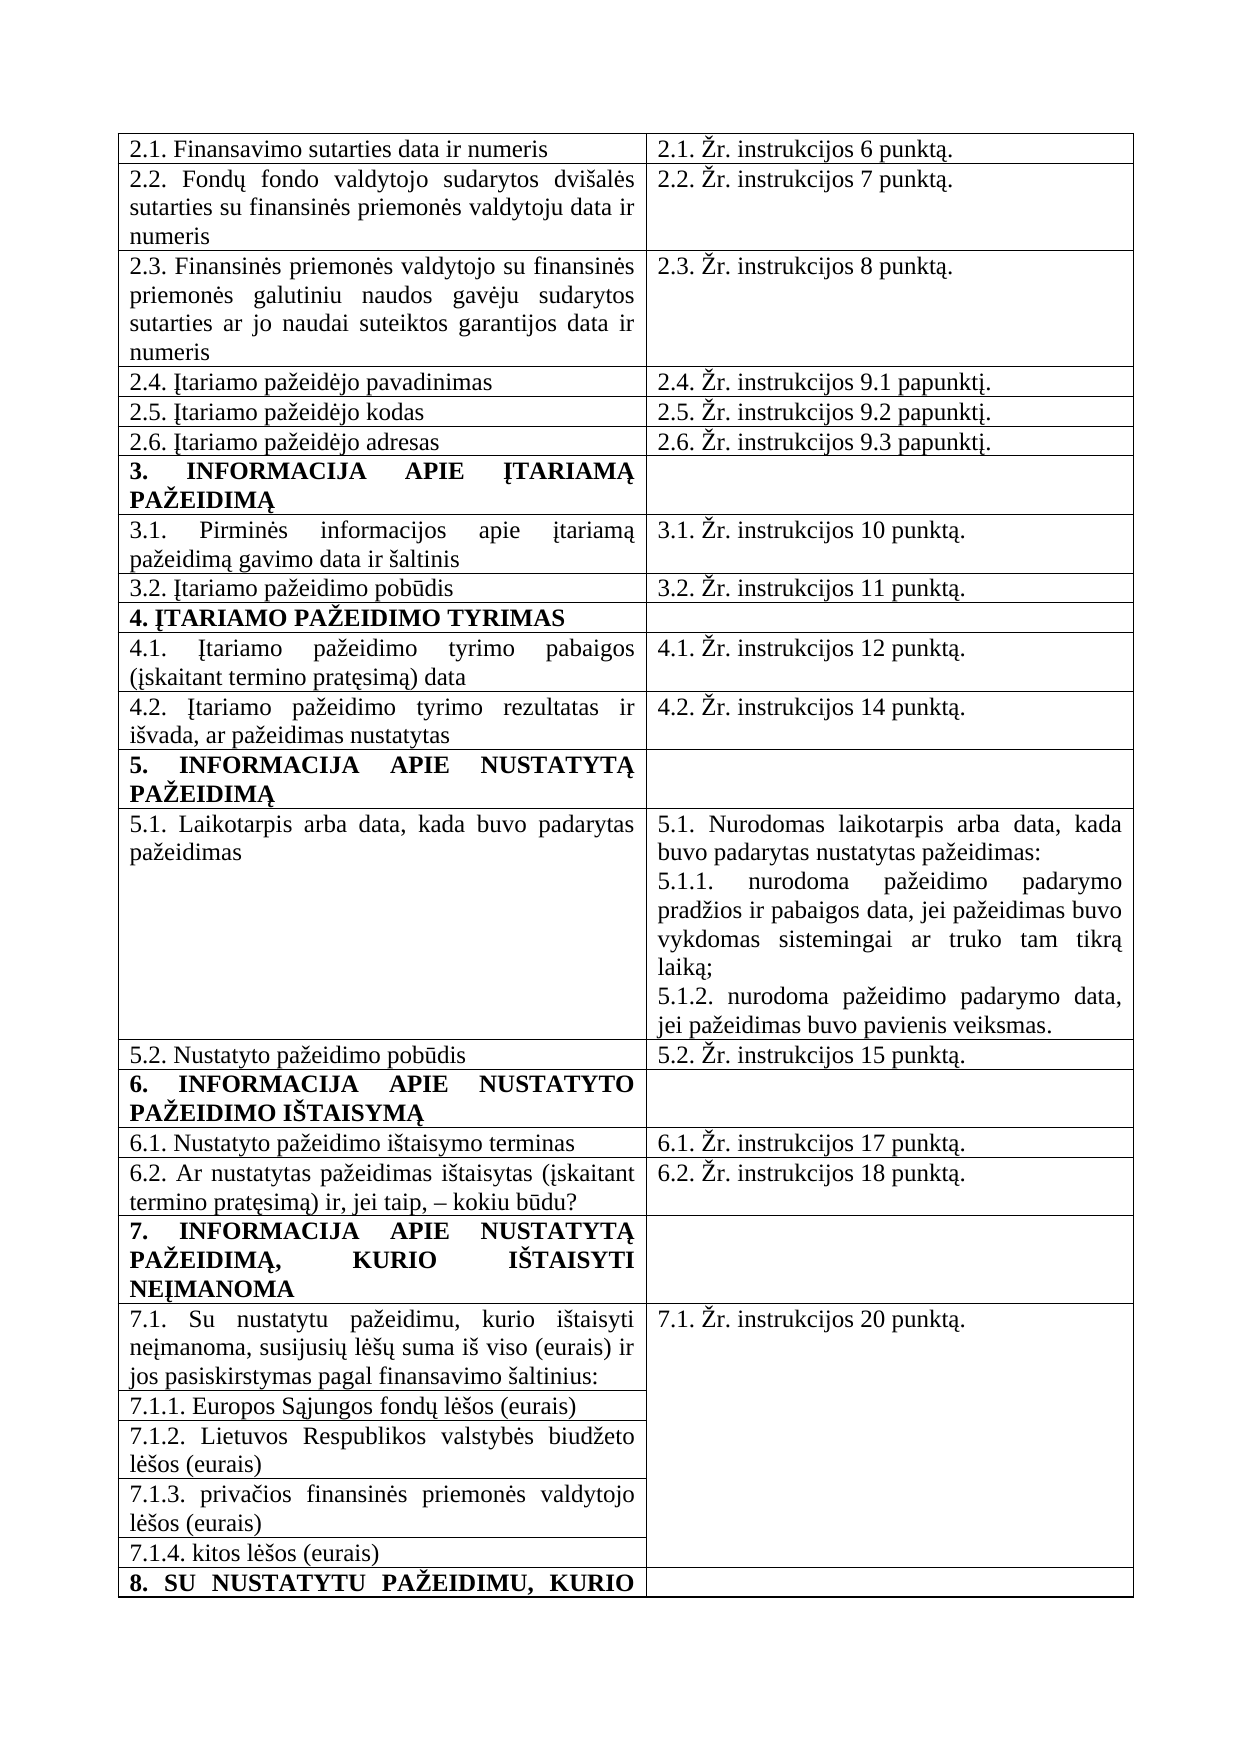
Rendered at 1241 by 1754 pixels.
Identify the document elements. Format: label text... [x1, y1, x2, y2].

table_cell 4.2. Įtariamo pažeidimo tyrimo rezultatas ir išvada, ar pažeidimas nustatytas [119, 692, 646, 749]
table_cell 2.1. Finansavimo sutarties data ir numeris [119, 134, 646, 163]
table_cell 7.1.4. kitos lėšos (eurais) [119, 1538, 646, 1567]
table_cell 3.2. Įtariamo pažeidimo pobūdis [119, 574, 646, 602]
table_cell 6.1. Žr. instrukcijos 17 punktą. [647, 1128, 1133, 1157]
table_cell [647, 603, 1133, 632]
table_cell 6. INFORMACIJA APIE NUSTATYTO PAŽEIDIMO IŠTAISYMĄ [119, 1070, 646, 1127]
table_cell 4.1. Įtariamo pažeidimo tyrimo pabaigos (įskaitant termino pratęsimą) data [119, 633, 646, 691]
table_cell 2.2. Fondų fondo valdytojo sudarytos dvišalės sutarties su finansinės priemonės valdytoju data ir numeris [119, 164, 646, 250]
table_cell 6.2. Žr. instrukcijos 18 punktą. [647, 1158, 1133, 1215]
table_cell [647, 750, 1133, 808]
table_cell 7. INFORMACIJA APIE NUSTATYTĄ PAŽEIDIMĄ, KURIO IŠTAISYTI NEĮMANOMA [119, 1216, 646, 1303]
table_cell 7.1. Žr. instrukcijos 20 punktą. [647, 1304, 1133, 1567]
table_cell 4.2. Žr. instrukcijos 14 punktą. [647, 692, 1133, 749]
table_cell 2.3. Finansinės priemonės valdytojo su finansinės priemonės galutiniu naudos gavėju sudarytos sutarties ar jo naudai suteiktos garantijos data ir numeris [119, 251, 646, 366]
table_cell 7.1.1. Europos Sąjungos fondų lėšos (eurais) [119, 1391, 646, 1420]
table_cell 2.5. Žr. instrukcijos 9.2 papunktį. [647, 397, 1133, 426]
table_cell 7.1. Su nustatytu pažeidimu, kurio ištaisyti neįmanoma, susijusių lėšų suma iš viso (eurais) ir jos pasiskirstymas pagal finansavimo šaltinius: [119, 1304, 646, 1390]
table_cell 5. INFORMACIJA APIE NUSTATYTĄ PAŽEIDIMĄ [119, 750, 646, 808]
table_cell 3.2. Žr. instrukcijos 11 punktą. [647, 574, 1133, 602]
table_cell 2.5. Įtariamo pažeidėjo kodas [119, 397, 646, 426]
table_cell 2.1. Žr. instrukcijos 6 punktą. [647, 134, 1133, 163]
table_cell [647, 1070, 1133, 1127]
table_cell 2.6. Įtariamo pažeidėjo adresas [119, 427, 646, 455]
table_cell 3.1. Žr. instrukcijos 10 punktą. [647, 515, 1133, 572]
table_cell 4.1. Žr. instrukcijos 12 punktą. [647, 633, 1133, 691]
table_cell 5.2. Nustatyto pažeidimo pobūdis [119, 1040, 646, 1068]
table_cell [647, 456, 1133, 514]
table_cell 2.4. Žr. instrukcijos 9.1 papunktį. [647, 367, 1133, 396]
table_cell 5.1. Laikotarpis arba data, kada buvo padarytas pažeidimas [119, 809, 646, 1039]
table_cell 8. SU NUSTATYTU PAŽEIDIMU, KURIO [119, 1568, 646, 1596]
table_cell 7.1.3. privačios finansinės priemonės valdytojo lėšos (eurais) [119, 1479, 646, 1537]
table_cell [647, 1568, 1133, 1596]
table_cell 2.4. Įtariamo pažeidėjo pavadinimas [119, 367, 646, 396]
table_cell [647, 1216, 1133, 1303]
table_cell 6.2. Ar nustatytas pažeidimas ištaisytas (įskaitant termino pratęsimą) ir, jei taip, – kokiu būdu? [119, 1158, 646, 1215]
table_cell 2.3. Žr. instrukcijos 8 punktą. [647, 251, 1133, 366]
table_cell 6.1. Nustatyto pažeidimo ištaisymo terminas [119, 1128, 646, 1157]
table_cell 5.2. Žr. instrukcijos 15 punktą. [647, 1040, 1133, 1068]
table_cell 5.1. Nurodomas laikotarpis arba data, kada buvo padarytas nustatytas pažeidimas: 5.1.1. nurodoma pažeidimo padarymo pradžios ir pabaigos data, jei pažeidimas buvo vykdomas sistemingai ar truko tam tikrą laiką; 5.1.2. nurodoma pažeidimo padarymo data, jei pažeidimas buvo pavienis veiksmas. [647, 809, 1133, 1039]
table_cell 3. INFORMACIJA APIE ĮTARIAMĄ PAŽEIDIMĄ [119, 456, 646, 514]
table_cell 2.6. Žr. instrukcijos 9.3 papunktį. [647, 427, 1133, 455]
table_cell 7.1.2. Lietuvos Respublikos valstybės biudžeto lėšos (eurais) [119, 1421, 646, 1478]
table_cell 3.1. Pirminės informacijos apie įtariamą pažeidimą gavimo data ir šaltinis [119, 515, 646, 572]
table_cell 4. ĮTARIAMO PAŽEIDIMO TYRIMAS [119, 603, 646, 632]
table_cell 2.2. Žr. instrukcijos 7 punktą. [647, 164, 1133, 250]
